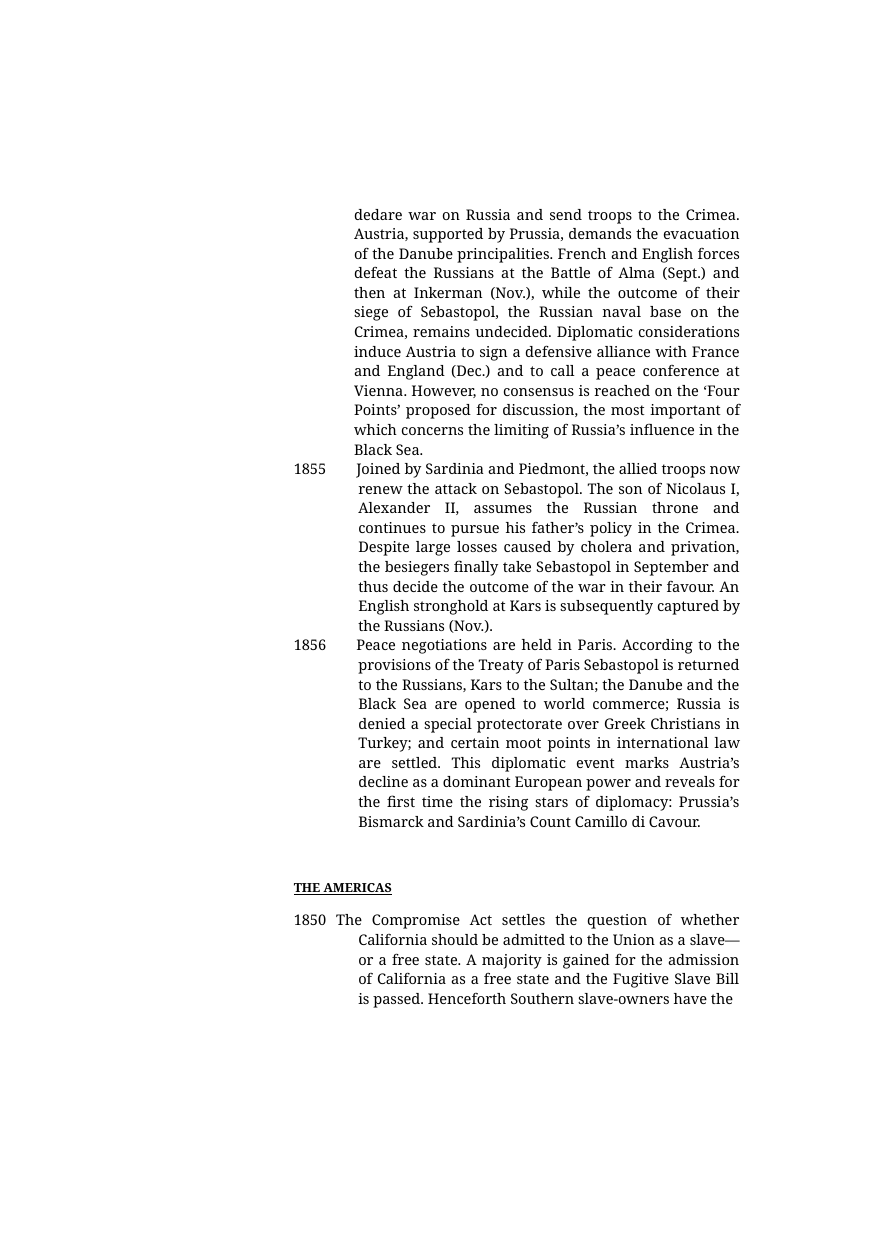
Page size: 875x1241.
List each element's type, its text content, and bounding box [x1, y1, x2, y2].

text dedare war on Russia and send troops to the Crimea. Austria, supported by Prussia, demands the evacuation of the Danube principalities. French and English forces defeat the Russians at the Battle of Alma (Sept.) and then at Inkerman (Nov.), while the outcome of their siege of Sebastopol, the Russian naval base on the Crimea, remains undecided. Diplomatic considerations induce Austria to sign a defensive alliance with France and England (Dec.) and to call a peace conference at Vienna. However, no consensus is reached on the ‘Four Points’ proposed for discussion, the most important of which concerns the limiting of Russia’s influence in the Black Sea. [354, 204, 740, 459]
text THE AMERICAS [293, 882, 742, 895]
list Joined by Sardinia and Piedmont, the allied troops now renew the attack on Sebastopol. The son of Nicolaus I, Alexander II, assumes the Russian throne and continues to pursue his father’s policy in the Crimea. Despite large losses caused by cholera and privation, the besiegers finally take Sebastopol in September and thus decide the outcome of the war in their favour. An English stronghold at Kars is sub­sequently captured by the Russians (Nov.). [293, 459, 740, 635]
list Peace negotiations are held in Paris. According to the provisions of the Treaty of Paris Sebastopol is returned to the Russians, Kars to the Sultan; the Danube and the Black Sea are opened to world commerce; Russia is denied a special protectorate over Greek Christians in Turkey; and certain moot points in international law are settled. This diplomatic event marks Austria’s decline as a dominant European power and reveals for the first time the rising stars of diplomacy: Prussia’s Bismarck and Sardinia’s Count Camillo di Cavour. [293, 635, 740, 831]
text 1850 The Compromise Act settles the question of whether California should be admitted to the Union as a slave— or a free state. A majority is gained for the admission of California as a free state and the Fugitive Slave Bill is passed. Henceforth Southern slave-owners have the [293, 910, 740, 1008]
